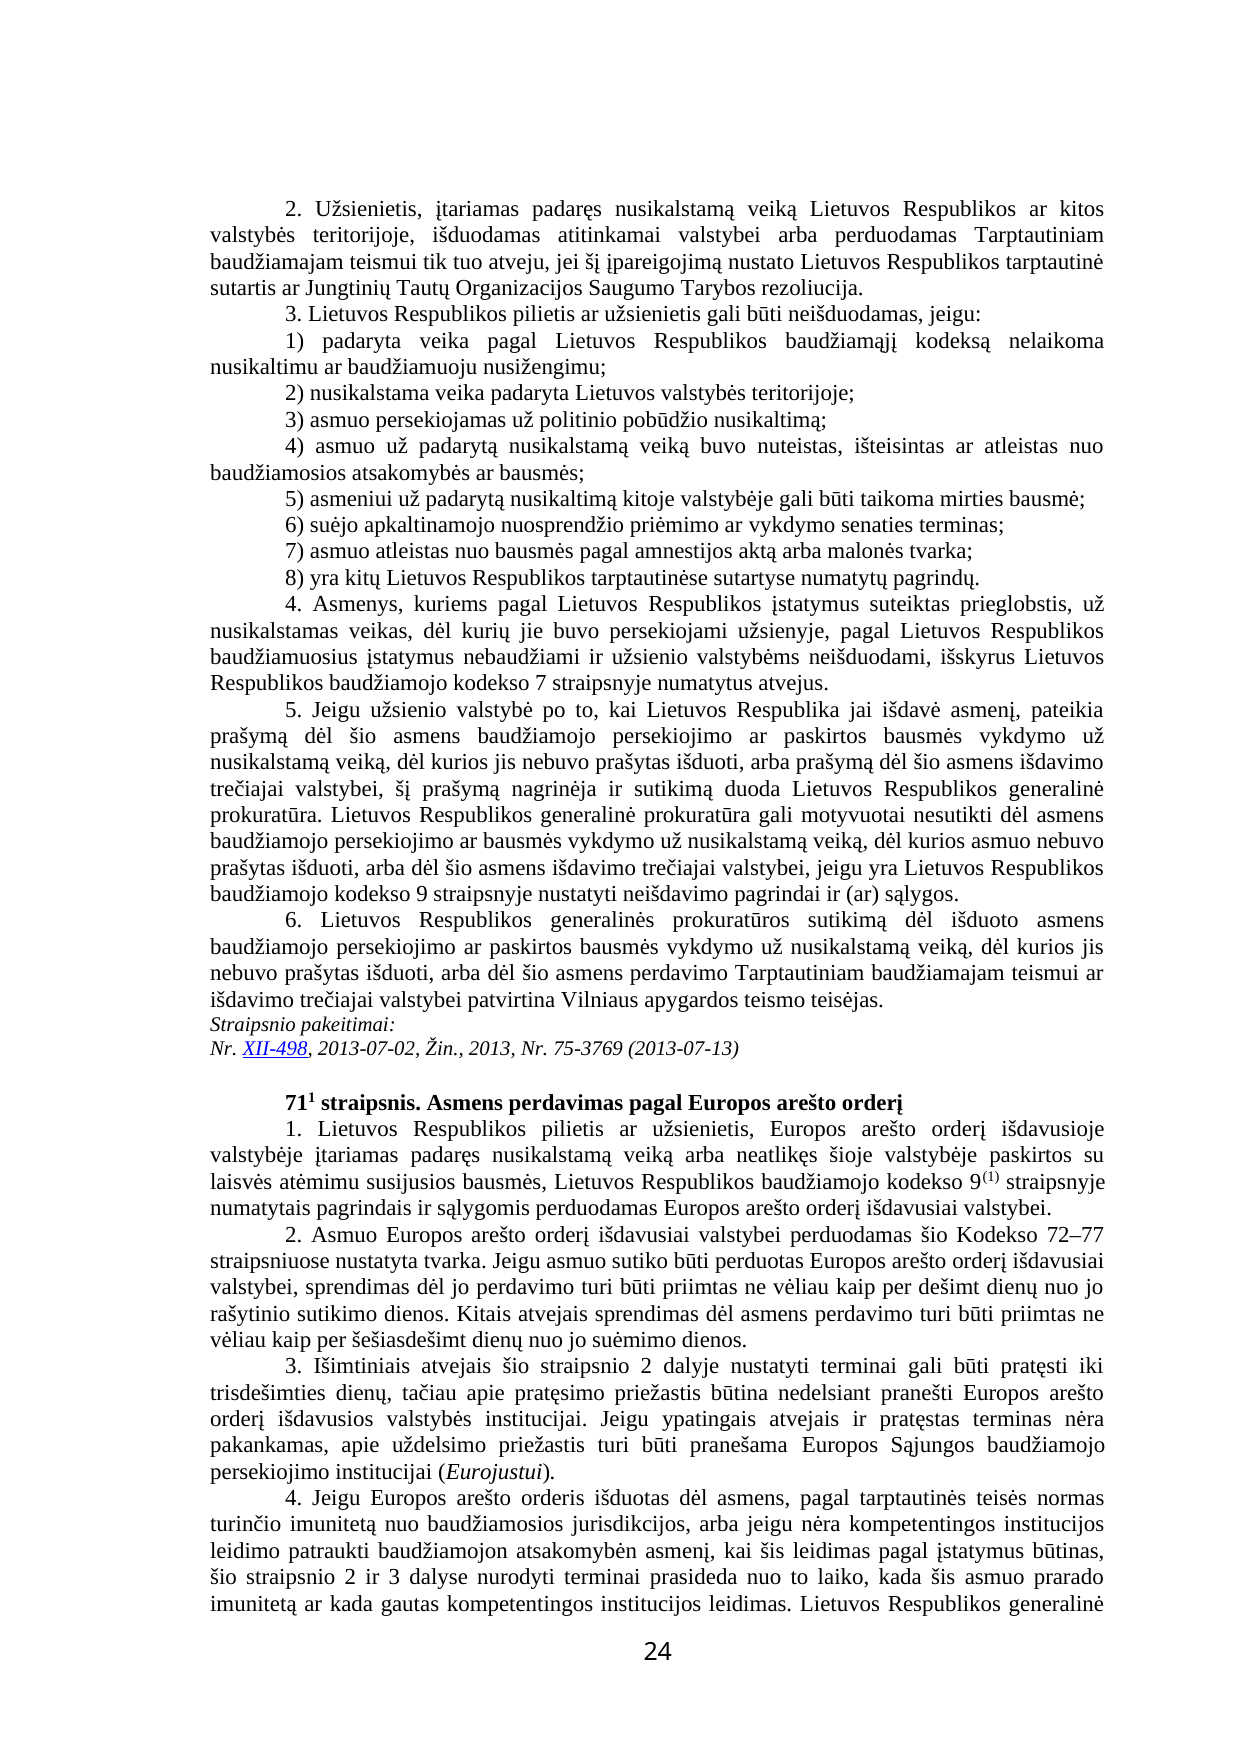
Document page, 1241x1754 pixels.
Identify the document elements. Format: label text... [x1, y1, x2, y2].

text Nr. XII-498, 2013-07-02, Žin., 2013, Nr. 75-3769 (2013-07-13) [210, 1036, 1106, 1060]
text 4. Jeigu Europos arešto orderis išduotas dėl asmens, pagal tarptautinės teisės normas turinčio imunitetą nuo baudžiamosios jurisdikcijos, arba jeigu nėra kompetentingos institucijos leidimo patraukti baudžiamojon atsakomybėn asmenį, kai šis leidimas pagal įstatymus būtinas, šio straipsnio 2 ir 3 dalyse nurodyti terminai prasideda nuo to laiko, kada šis asmuo prarado imunitetą ar kada gautas kompetentingos institucijos leidimas. Lietuvos Respublikos generalinė [210, 1484, 1106, 1616]
text 7) asmuo atleistas nuo bausmės pagal amnestijos aktą arba malonės tvarka; [210, 538, 1106, 564]
text 1) padaryta veika pagal Lietuvos Respublikos baudžiamąjį kodeksą nelaikoma nusikaltimu ar baudžiamuoju nusižengimu; [210, 327, 1106, 379]
text 4. Asmenys, kuriems pagal Lietuvos Respublikos įstatymus suteiktas prieglobstis, už nusikalstamas veikas, dėl kurių jie buvo persekiojami užsienyje, pagal Lietuvos Respublikos baudžiamuosius įstatymus nebaudžiami ir užsienio valstybėms neišduodami, išskyrus Lietuvos Respublikos baudžiamojo kodekso 7 straipsnyje numatytus atvejus. [210, 590, 1106, 696]
text 4) asmuo už padarytą nusikalstamą veiką buvo nuteistas, išteisintas ar atleistas nuo baudžiamosios atsakomybės ar bausmės; [210, 432, 1106, 485]
text 3. Lietuvos Respublikos pilietis ar užsienietis gali būti neišduodamas, jeigu: [210, 300, 1106, 327]
text 6. Lietuvos Respublikos generalinės prokuratūros sutikimą dėl išduoto asmens baudžiamojo persekiojimo ar paskirtos bausmės vykdymo už nusikalstamą veiką, dėl kurios jis nebuvo prašytas išduoti, arba dėl šio asmens perdavimo Tarptautiniam baudžiamajam teismui ar išdavimo trečiajai valstybei patvirtina Vilniaus apygardos teismo teisėjas. [210, 907, 1106, 1012]
text 3) asmuo persekiojamas už politinio pobūdžio nusikaltimą; [210, 406, 1106, 432]
text 711 straipsnis. Asmens perdavimas pagal Europos arešto orderį [210, 1089, 1106, 1115]
text 6) suėjo apkaltinamojo nuosprendžio priėmimo ar vykdymo senaties terminas; [210, 511, 1106, 538]
text 2. Asmuo Europos arešto orderį išdavusiai valstybei perduodamas šio Kodekso 72–77 straipsniuose nustatyta tvarka. Jeigu asmuo sutiko būti perduotas Europos arešto orderį išdavusiai valstybei, sprendimas dėl jo perdavimo turi būti priimtas ne vėliau kaip per dešimt dienų nuo jo rašytinio sutikimo dienos. Kitais atvejais sprendimas dėl asmens perdavimo turi būti priimtas ne vėliau kaip per šešiasdešimt dienų nuo jo suėmimo dienos. [210, 1221, 1106, 1352]
text Straipsnio pakeitimai: [210, 1012, 1106, 1036]
text 2. Užsienietis, įtariamas padaręs nusikalstamą veiką Lietuvos Respublikos ar kitos valstybės teritorijoje, išduodamas atitinkamai valstybei arba perduodamas Tarptautiniam baudžiamajam teismui tik tuo atveju, jei šį įpareigojimą nustato Lietuvos Respublikos tarptautinė sutartis ar Jungtinių Tautų Organizacijos Saugumo Tarybos rezoliucija. [210, 195, 1106, 300]
text 5. Jeigu užsienio valstybė po to, kai Lietuvos Respublika jai išdavė asmenį, pateikia prašymą dėl šio asmens baudžiamojo persekiojimo ar paskirtos bausmės vykdymo už nusikalstamą veiką, dėl kurios jis nebuvo prašytas išduoti, arba prašymą dėl šio asmens išdavimo trečiajai valstybei, šį prašymą nagrinėja ir sutikimą duoda Lietuvos Respublikos generalinė prokuratūra. Lietuvos Respublikos generalinė prokuratūra gali motyvuotai nesutikti dėl asmens baudžiamojo persekiojimo ar bausmės vykdymo už nusikalstamą veiką, dėl kurios asmuo nebuvo prašytas išduoti, arba dėl šio asmens išdavimo trečiajai valstybei, jeigu yra Lietuvos Respublikos baudžiamojo kodekso 9 straipsnyje nustatyti neišdavimo pagrindai ir (ar) sąlygos. [210, 696, 1106, 907]
text 3. Išimtiniais atvejais šio straipsnio 2 dalyje nustatyti terminai gali būti pratęsti iki trisdešimties dienų, tačiau apie pratęsimo priežastis būtina nedelsiant pranešti Europos arešto orderį išdavusios valstybės institucijai. Jeigu ypatingais atvejais ir pratęstas terminas nėra pakankamas, apie uždelsimo priežastis turi būti pranešama Europos Sąjungos baudžiamojo persekiojimo institucijai (Eurojustui). [210, 1352, 1106, 1484]
text 1. Lietuvos Respublikos pilietis ar užsienietis, Europos arešto orderį išdavusioje valstybėje įtariamas padaręs nusikalstamą veiką arba neatlikęs šioje valstybėje paskirtos su laisvės atėmimu susijusios bausmės, Lietuvos Respublikos baudžiamojo kodekso 9(1) straipsnyje numatytais pagrindais ir sąlygomis perduodamas Europos arešto orderį išdavusiai valstybei. [210, 1115, 1106, 1221]
text 8) yra kitų Lietuvos Respublikos tarptautinėse sutartyse numatytų pagrindų. [210, 564, 1106, 590]
text 2) nusikalstama veika padaryta Lietuvos valstybės teritorijoje; [210, 379, 1106, 406]
text 5) asmeniui už padarytą nusikaltimą kitoje valstybėje gali būti taikoma mirties bausmė; [210, 485, 1106, 511]
